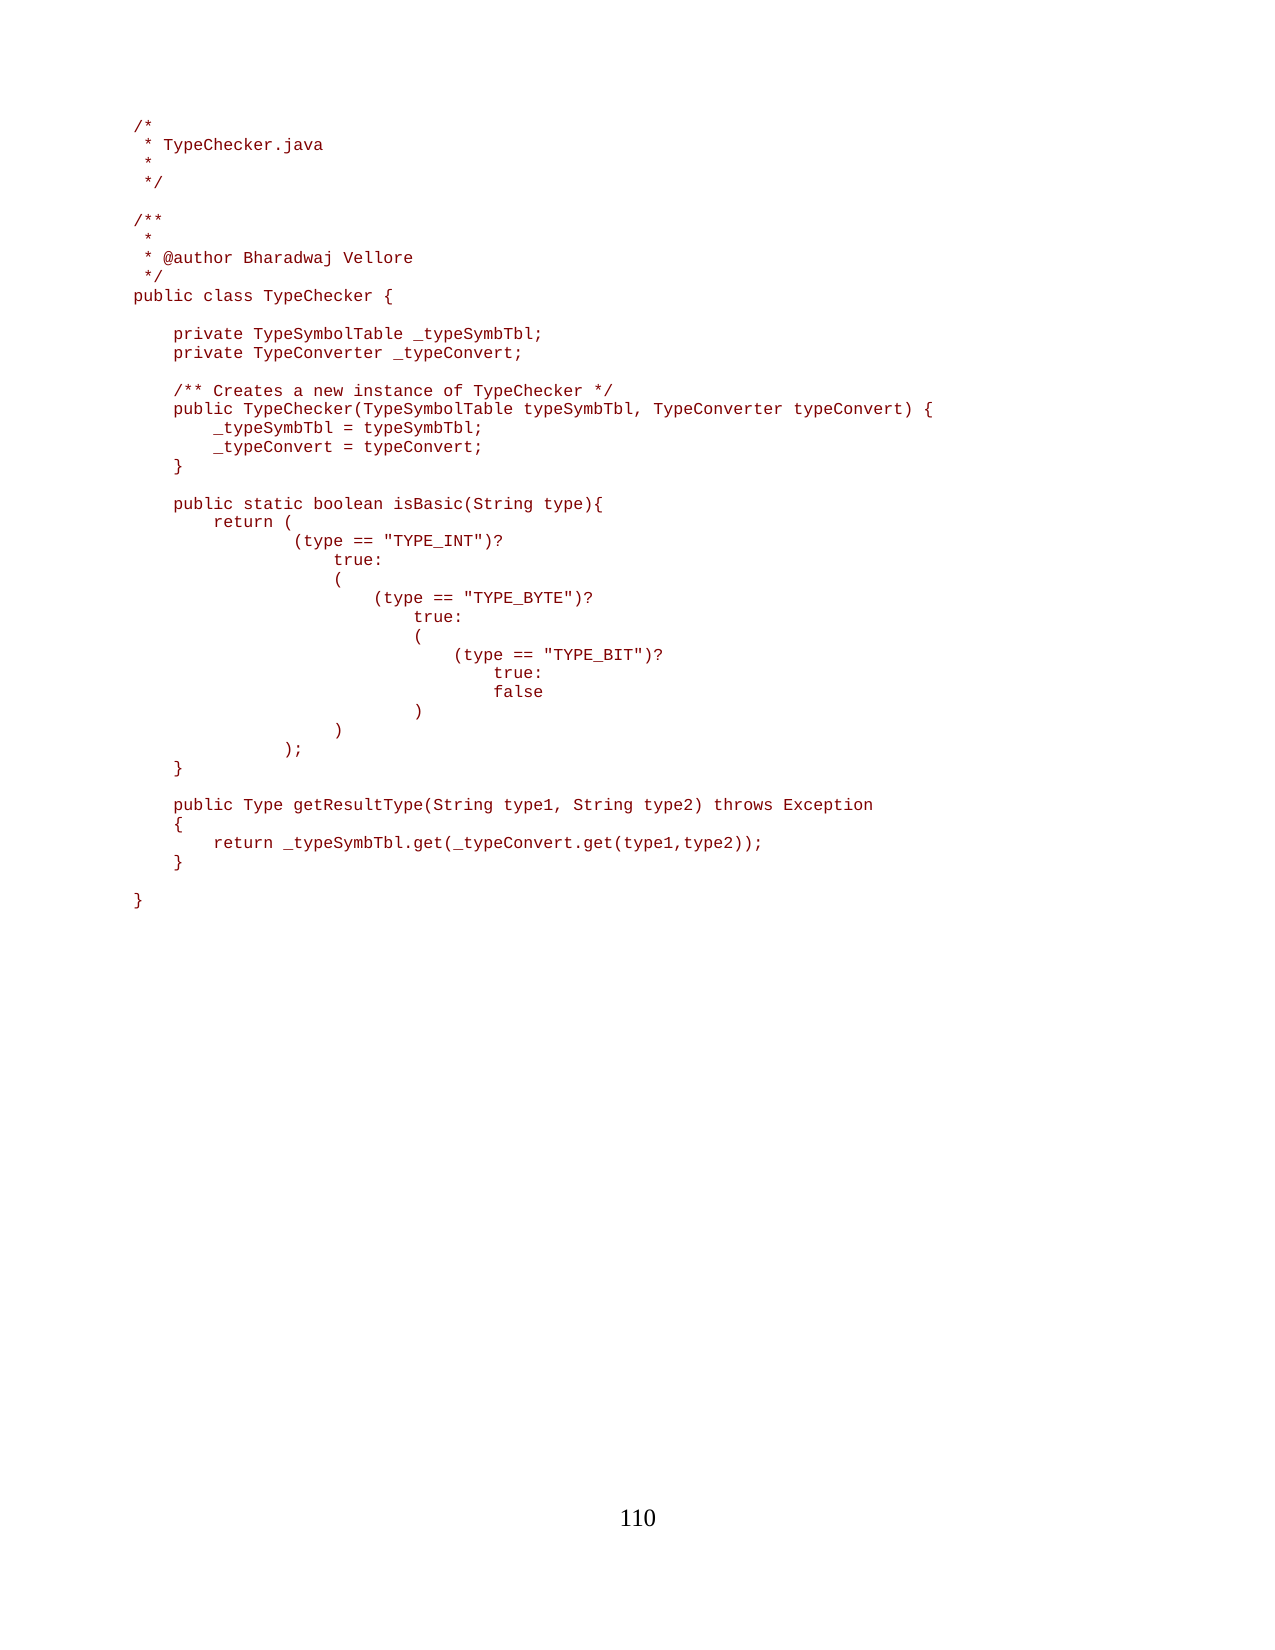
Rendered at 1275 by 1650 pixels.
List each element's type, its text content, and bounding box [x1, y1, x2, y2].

text ); [133, 740, 1157, 759]
text return ( [133, 514, 1157, 533]
text private TypeSymbolTable _typeSymbTbl; [133, 326, 1157, 344]
text */ [133, 269, 1157, 288]
text (type == "TYPE_BYTE")? [133, 589, 1157, 608]
text } [133, 853, 1157, 872]
text * TypeChecker.java [133, 137, 1157, 156]
text true: [133, 608, 1157, 627]
text public class TypeChecker { [133, 288, 1157, 307]
text } [133, 457, 1157, 476]
text /** Creates a new instance of TypeChecker */ [133, 382, 1157, 401]
text public static boolean isBasic(String type){ [133, 495, 1157, 514]
text public Type getResultType(String type1, String type2) throws Exception [133, 797, 1157, 816]
text * [133, 156, 1157, 175]
text _typeSymbTbl = typeSymbTbl; [133, 420, 1157, 439]
text false [133, 684, 1157, 703]
text ( [133, 571, 1157, 589]
text /** [133, 212, 1157, 231]
text ) [133, 703, 1157, 721]
text * [133, 231, 1157, 250]
text true: [133, 552, 1157, 571]
text } [133, 891, 1157, 910]
text /* [133, 118, 1157, 137]
text * @author Bharadwaj Vellore [133, 250, 1157, 269]
text */ [133, 175, 1157, 193]
text public TypeChecker(TypeSymbolTable typeSymbTbl, TypeConverter typeConvert) { [133, 401, 1157, 420]
text return _typeSymbTbl.get(_typeConvert.get(type1,type2)); [133, 834, 1157, 853]
text private TypeConverter _typeConvert; [133, 344, 1157, 363]
text ) [133, 721, 1157, 740]
text (type == "TYPE_INT")? [133, 533, 1157, 552]
text ( [133, 627, 1157, 646]
text _typeConvert = typeConvert; [133, 439, 1157, 457]
text true: [133, 665, 1157, 684]
text { [133, 816, 1157, 834]
text } [133, 759, 1157, 778]
text (type == "TYPE_BIT")? [133, 646, 1157, 665]
